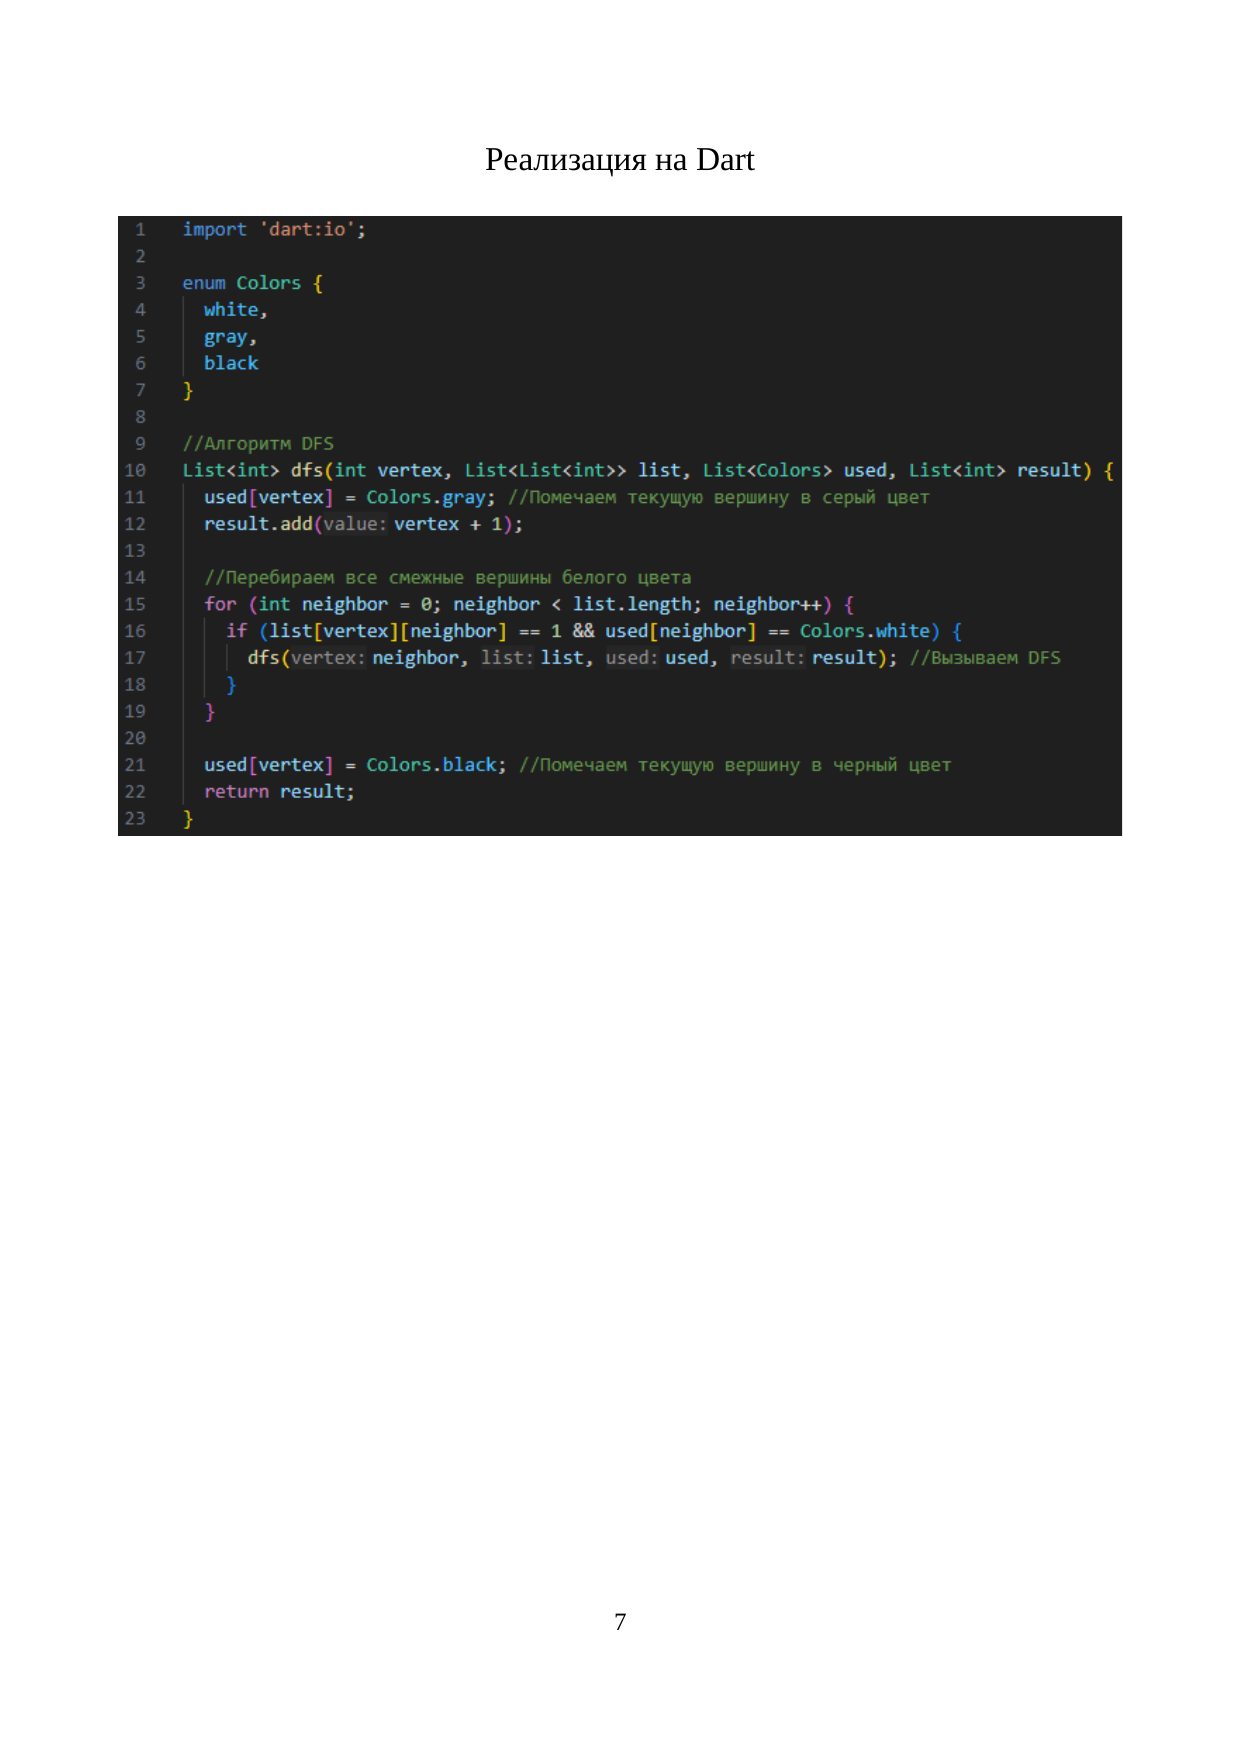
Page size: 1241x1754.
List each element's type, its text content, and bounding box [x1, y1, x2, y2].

picture [118, 216, 1123, 836]
subtitle Реализация на Dart [118, 139, 1122, 177]
